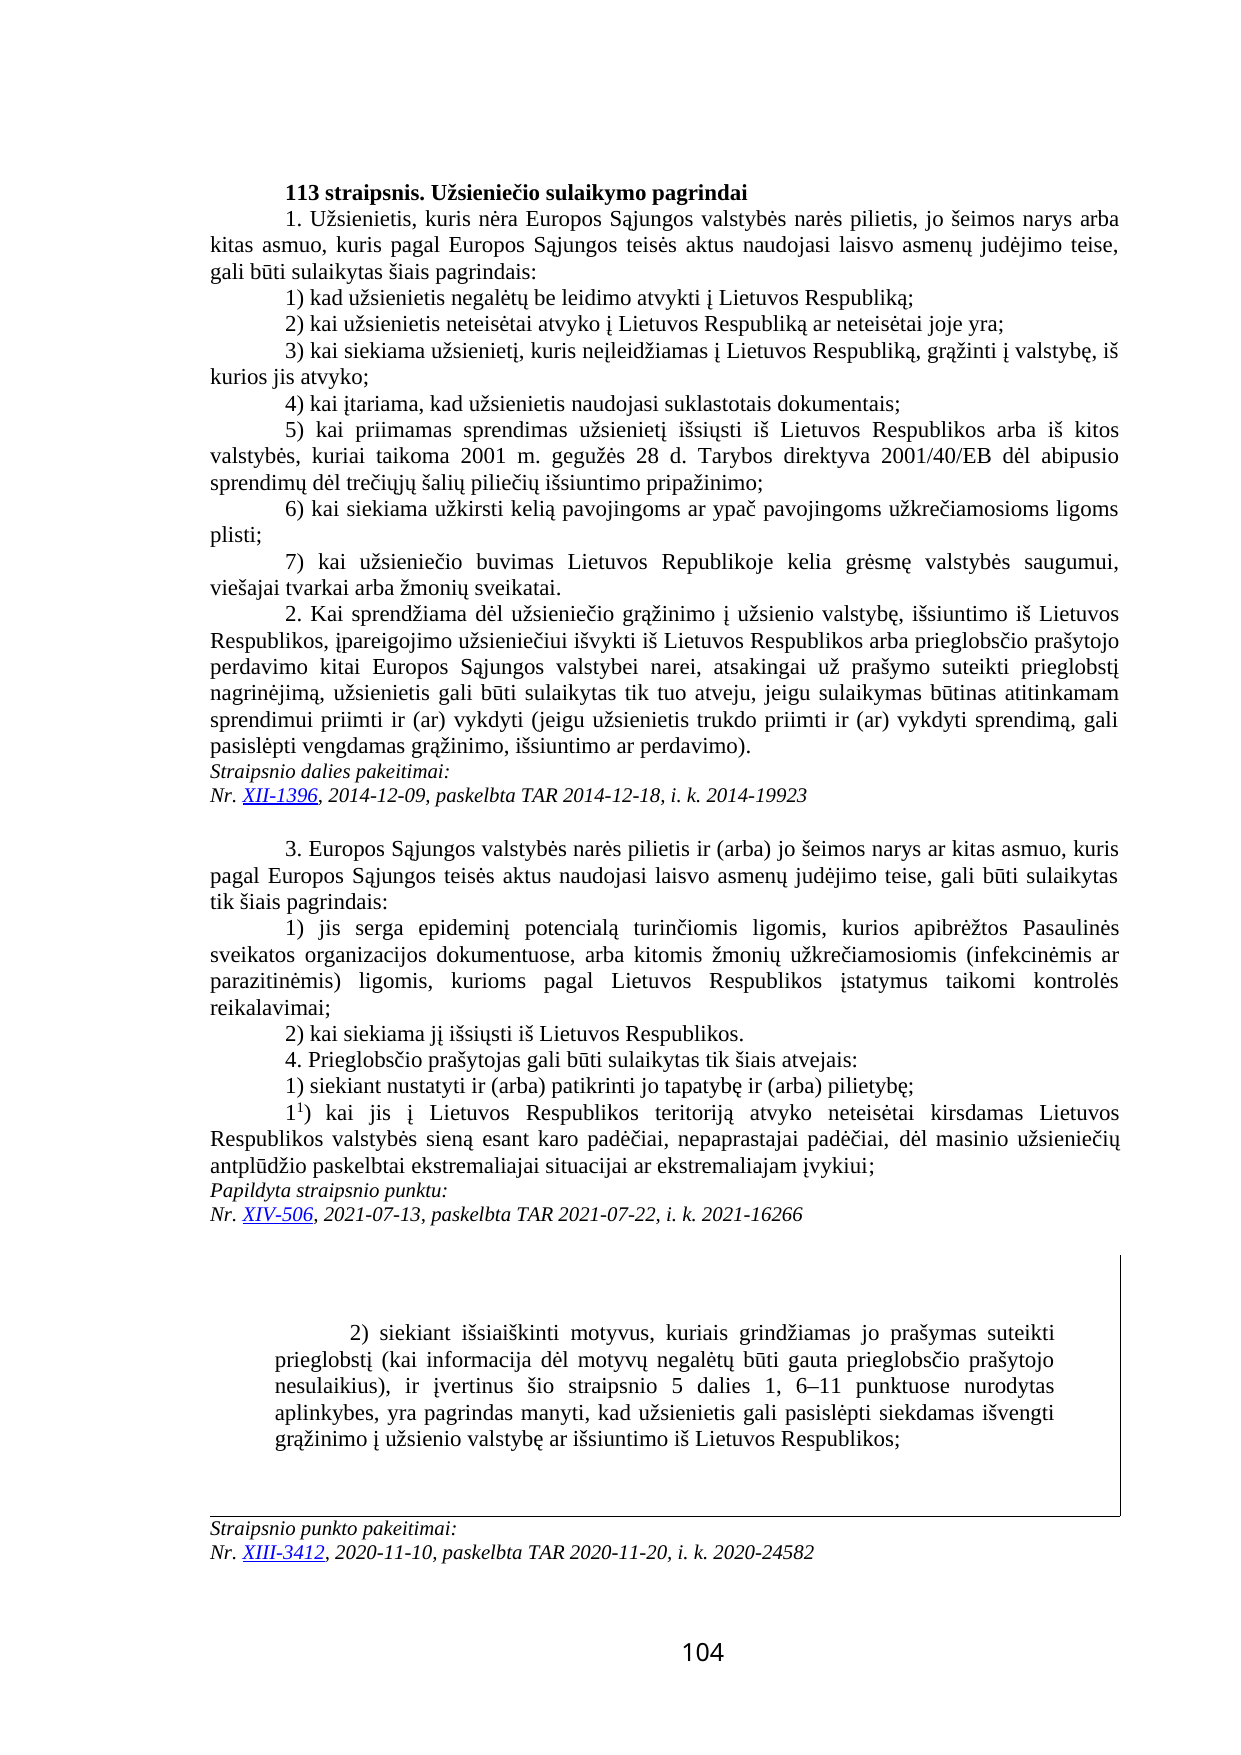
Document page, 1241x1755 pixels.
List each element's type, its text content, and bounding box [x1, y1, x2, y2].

text 5) kai priimamas sprendimas užsienietį išsiųsti iš Lietuvos Respublikos arba iš kitos valstybės, kuriai taikoma 2001 m. gegužės 28 d. Tarybos direktyva 2001/40/EB dėl abipusio sprendimų dėl trečiųjų šalių piliečių išsiuntimo pripažinimo; [210, 416, 1120, 495]
text 11) kai jis į Lietuvos Respublikos teritoriją atvyko neteisėtai kirsdamas Lietuvos Respublikos valstybės sieną esant karo padėčiai, nepaprastajai padėčiai, dėl masinio užsieniečių antplūdžio paskelbtai ekstremaliajai situacijai ar ekstremaliajam įvykiui; [210, 1099, 1120, 1178]
text 3) kai siekiama užsienietį, kuris neįleidžiamas į Lietuvos Respubliką, grąžinti į valstybę, iš kurios jis atvyko; [210, 337, 1120, 389]
text 6) kai siekiama užkirsti kelią pavojingoms ar ypač pavojingoms užkrečiamosioms ligoms plisti; [210, 495, 1120, 548]
text 2) kai siekiama jį išsiųsti iš Lietuvos Respublikos. [210, 1020, 1120, 1046]
text 3. Europos Sąjungos valstybės narės pilietis ir (arba) jo šeimos narys ar kitas asmuo, kuris pagal Europos Sąjungos teisės aktus naudojasi laisvo asmenų judėjimo teise, gali būti sulaikytas tik šiais pagrindais: [210, 835, 1120, 914]
text Nr. XIV-506, 2021-07-13, paskelbta TAR 2021-07-22, i. k. 2021-16266 [210, 1202, 1120, 1226]
text 7) kai užsieniečio buvimas Lietuvos Republikoje kelia grėsmę valstybės saugumui, viešajai tvarkai arba žmonių sveikatai. [210, 548, 1120, 600]
text 1. Užsienietis, kuris nėra Europos Sąjungos valstybės narės pilietis, jo šeimos narys arba kitas asmuo, kuris pagal Europos Sąjungos teisės aktus naudojasi laisvo asmenų judėjimo teise, gali būti sulaikytas šiais pagrindais: [210, 205, 1120, 284]
text 1) kad užsienietis negalėtų be leidimo atvykti į Lietuvos Respubliką; [210, 284, 1120, 311]
text Straipsnio dalies pakeitimai: [210, 758, 1120, 783]
text 2. Kai sprendžiama dėl užsieniečio grąžinimo į užsienio valstybę, išsiuntimo iš Lietuvos Respublikos, įpareigojimo užsieniečiui išvykti iš Lietuvos Respublikos arba prieglobsčio prašytojo perdavimo kitai Europos Sąjungos valstybei narei, atsakingai už prašymo suteikti prieglobstį nagrinėjimą, užsienietis gali būti sulaikytas tik tuo atveju, jeigu sulaikymas būtinas atitinkamam sprendimui priimti ir (ar) vykdyti (jeigu užsienietis trukdo priimti ir (ar) vykdyti sprendimą, gali pasislėpti vengdamas grąžinimo, išsiuntimo ar perdavimo). [210, 600, 1120, 758]
text 4) kai įtariama, kad užsienietis naudojasi suklastotais dokumentais; [210, 389, 1120, 416]
text 1) jis serga epideminį potencialą turinčiomis ligomis, kurios apibrėžtos Pasaulinės sveikatos organizacijos dokumentuose, arba kitomis žmonių užkrečiamosiomis (infekcinėmis ar parazitinėmis) ligomis, kurioms pagal Lietuvos Respublikos įstatymus taikomi kontrolės reikalavimai; [210, 914, 1120, 1020]
text 2) kai užsienietis neteisėtai atvyko į Lietuvos Respubliką ar neteisėtai joje yra; [210, 311, 1120, 337]
text 2) siekiant išsiaiškinti motyvus, kuriais grindžiamas jo prašymas suteikti prieglobstį (kai informacija dėl motyvų negalėtų būti gauta prieglobsčio prašytojo nesulaikius), ir įvertinus šio straipsnio 5 dalies 1, 6–11 punktuose nurodytas aplinkybes, yra pagrindas manyti, kad užsienietis gali pasislėpti siekdamas išvengti grąžinimo į užsienio valstybę ar išsiuntimo iš Lietuvos Respublikos; [210, 1255, 1120, 1516]
text 113 straipsnis. Užsieniečio sulaikymo pagrindai [210, 179, 1120, 205]
text Straipsnio punkto pakeitimai: [210, 1516, 1120, 1540]
text Nr. XII-1396, 2014-12-09, paskelbta TAR 2014-12-18, i. k. 2014-19923 [210, 783, 1120, 807]
text 4. Prieglobsčio prašytojas gali būti sulaikytas tik šiais atvejais: [210, 1046, 1120, 1073]
text Nr. XIII-3412, 2020-11-10, paskelbta TAR 2020-11-20, i. k. 2020-24582 [210, 1540, 1120, 1564]
text Papildyta straipsnio punktu: [210, 1178, 1120, 1202]
text 1) siekiant nustatyti ir (arba) patikrinti jo tapatybę ir (arba) pilietybę; [210, 1073, 1120, 1099]
